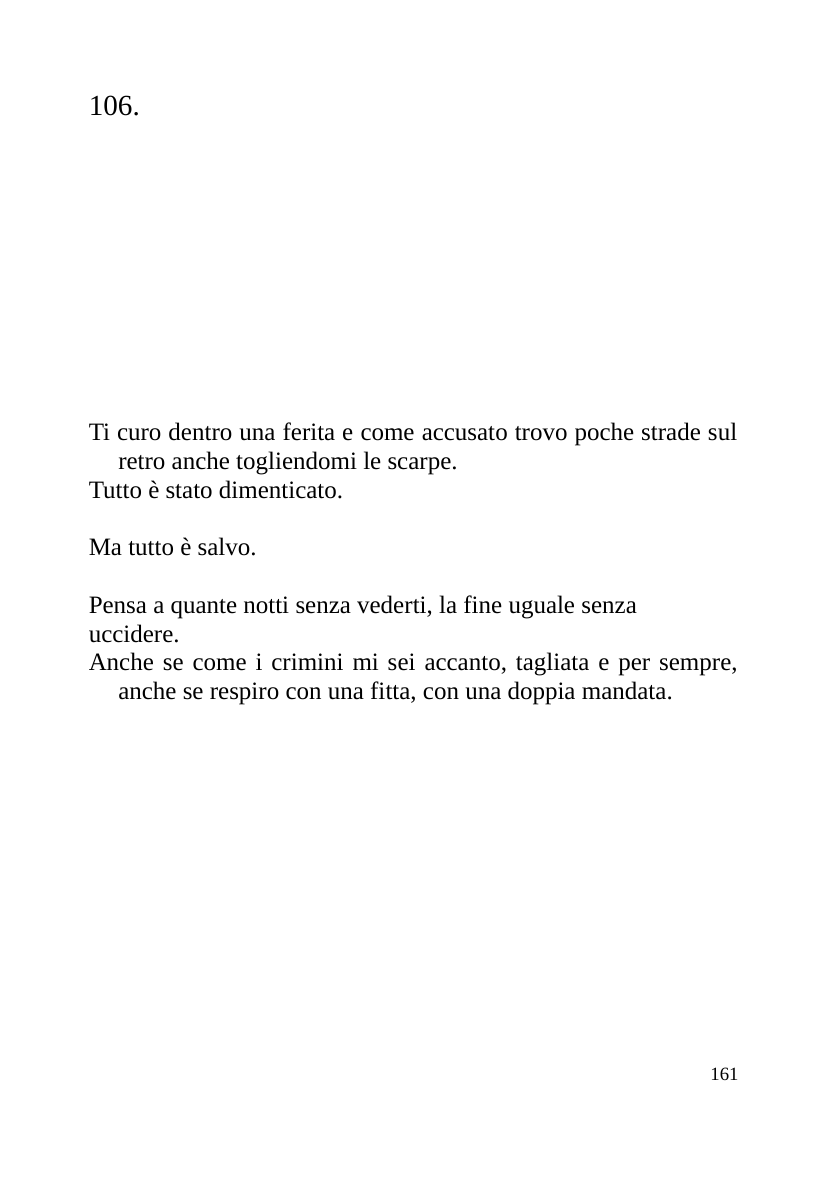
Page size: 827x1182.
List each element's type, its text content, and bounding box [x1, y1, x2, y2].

subtitle 106. [88, 88, 738, 122]
text uccidere. [88, 619, 738, 647]
text Pensa a quante notti senza vederti, la fine uguale senza [88, 590, 738, 619]
text Anche se come i crimini mi sei accanto, tagliata e per sempre, anche se respiro con una fitta, con una doppia mandata. [88, 647, 738, 705]
text Ti curo dentro una ferita e come accusato trovo poche strade sul retro anche togliendomi le scarpe. [88, 417, 738, 475]
text Ma tutto è salvo. [88, 532, 738, 561]
text Tutto è stato dimenticato. [88, 475, 738, 504]
